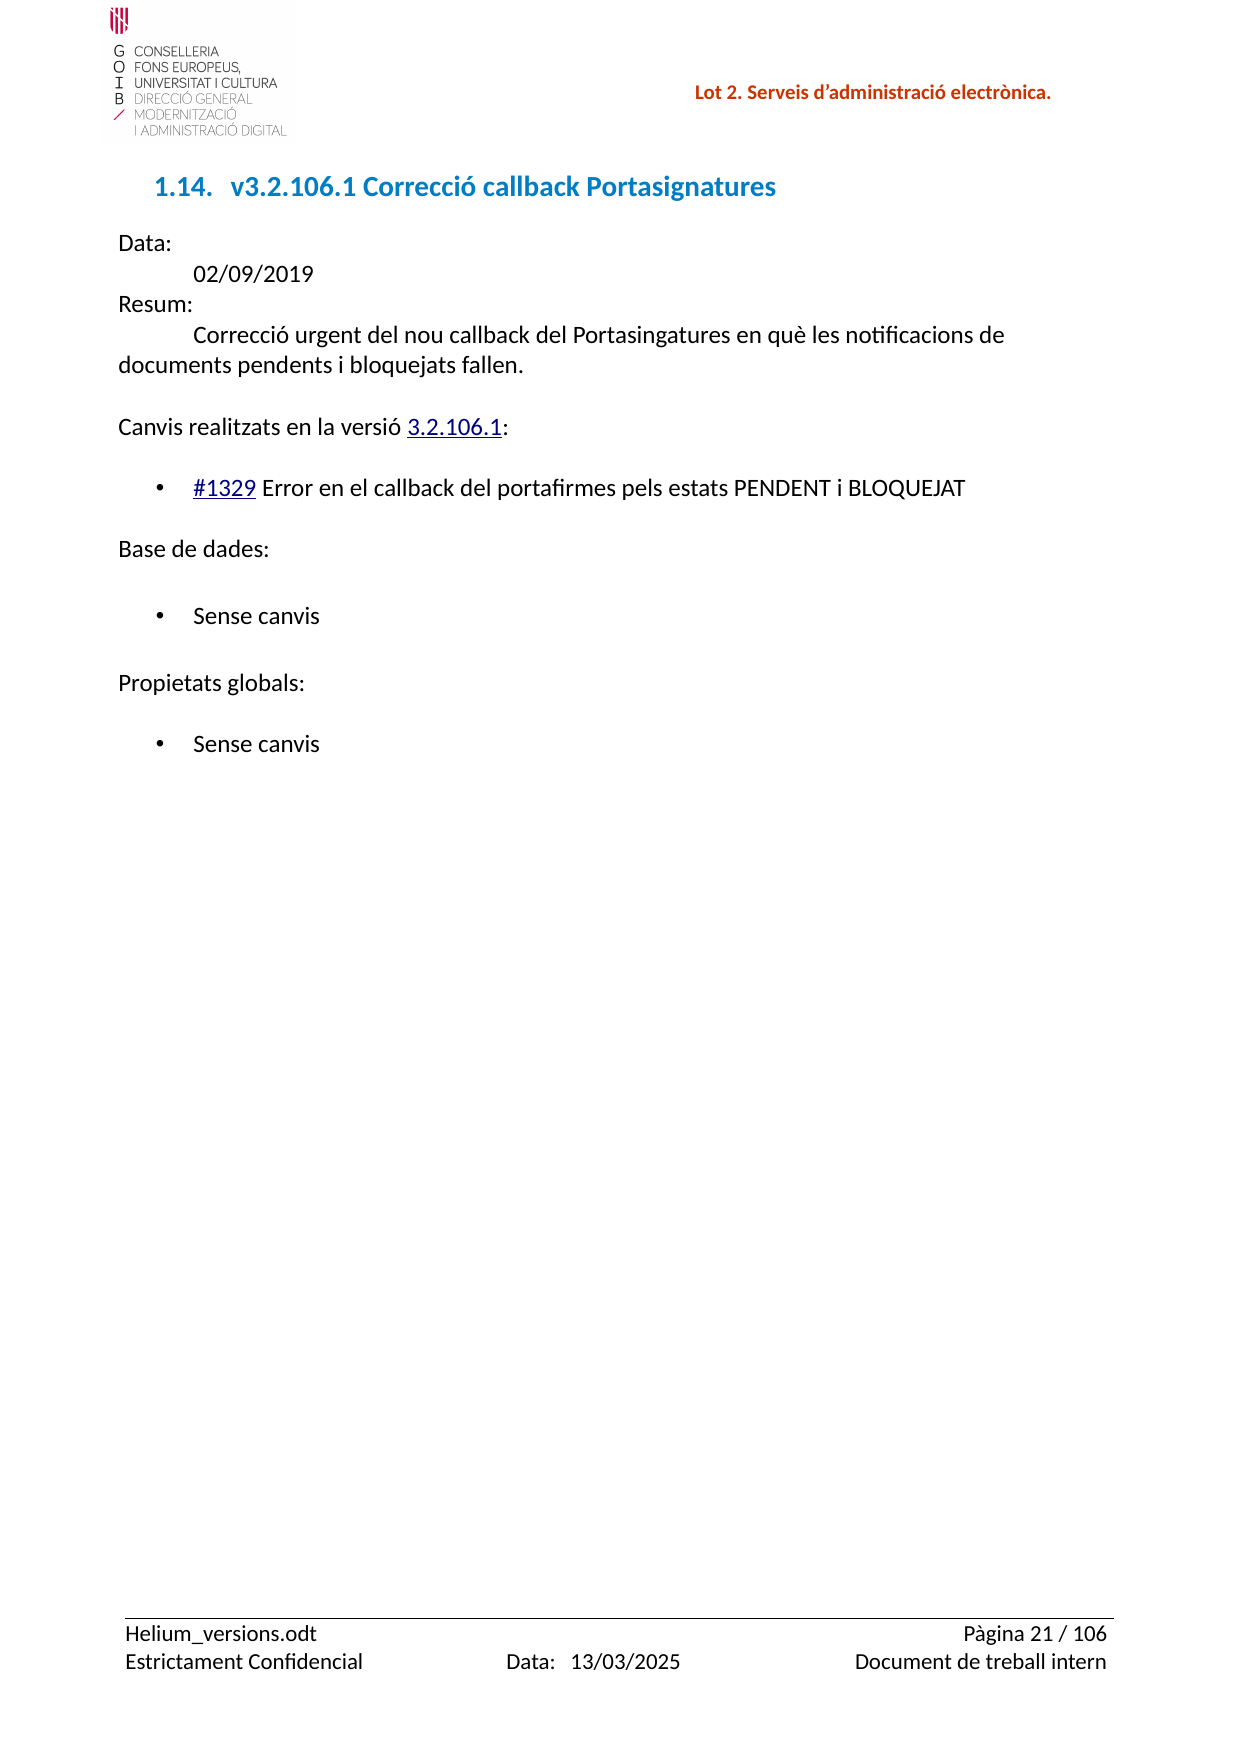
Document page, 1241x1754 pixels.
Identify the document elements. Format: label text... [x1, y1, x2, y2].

list Sense canvis [156, 600, 1122, 630]
text Canvis realitzats en la versió 3.2.106.1: [118, 411, 1122, 441]
text Resum: [118, 289, 1122, 319]
text 02/09/2019 [118, 258, 1122, 289]
text Base de dades: [118, 533, 1122, 563]
text Propietats globals: [118, 667, 1122, 697]
list #1329 Error en el callback del portafirmes pels estats PENDENT i BLOQUEJAT [156, 472, 1122, 502]
subtitle v3.2.106.1 Correcció callback Portasignatures [153, 168, 1122, 204]
picture [100, 0, 297, 144]
text Correcció urgent del nou callback del Portasingatures en què les notificacions de documents pendents i bloquejats fallen. [118, 319, 1122, 380]
list Sense canvis [156, 728, 1122, 758]
text Data: [118, 228, 1122, 258]
